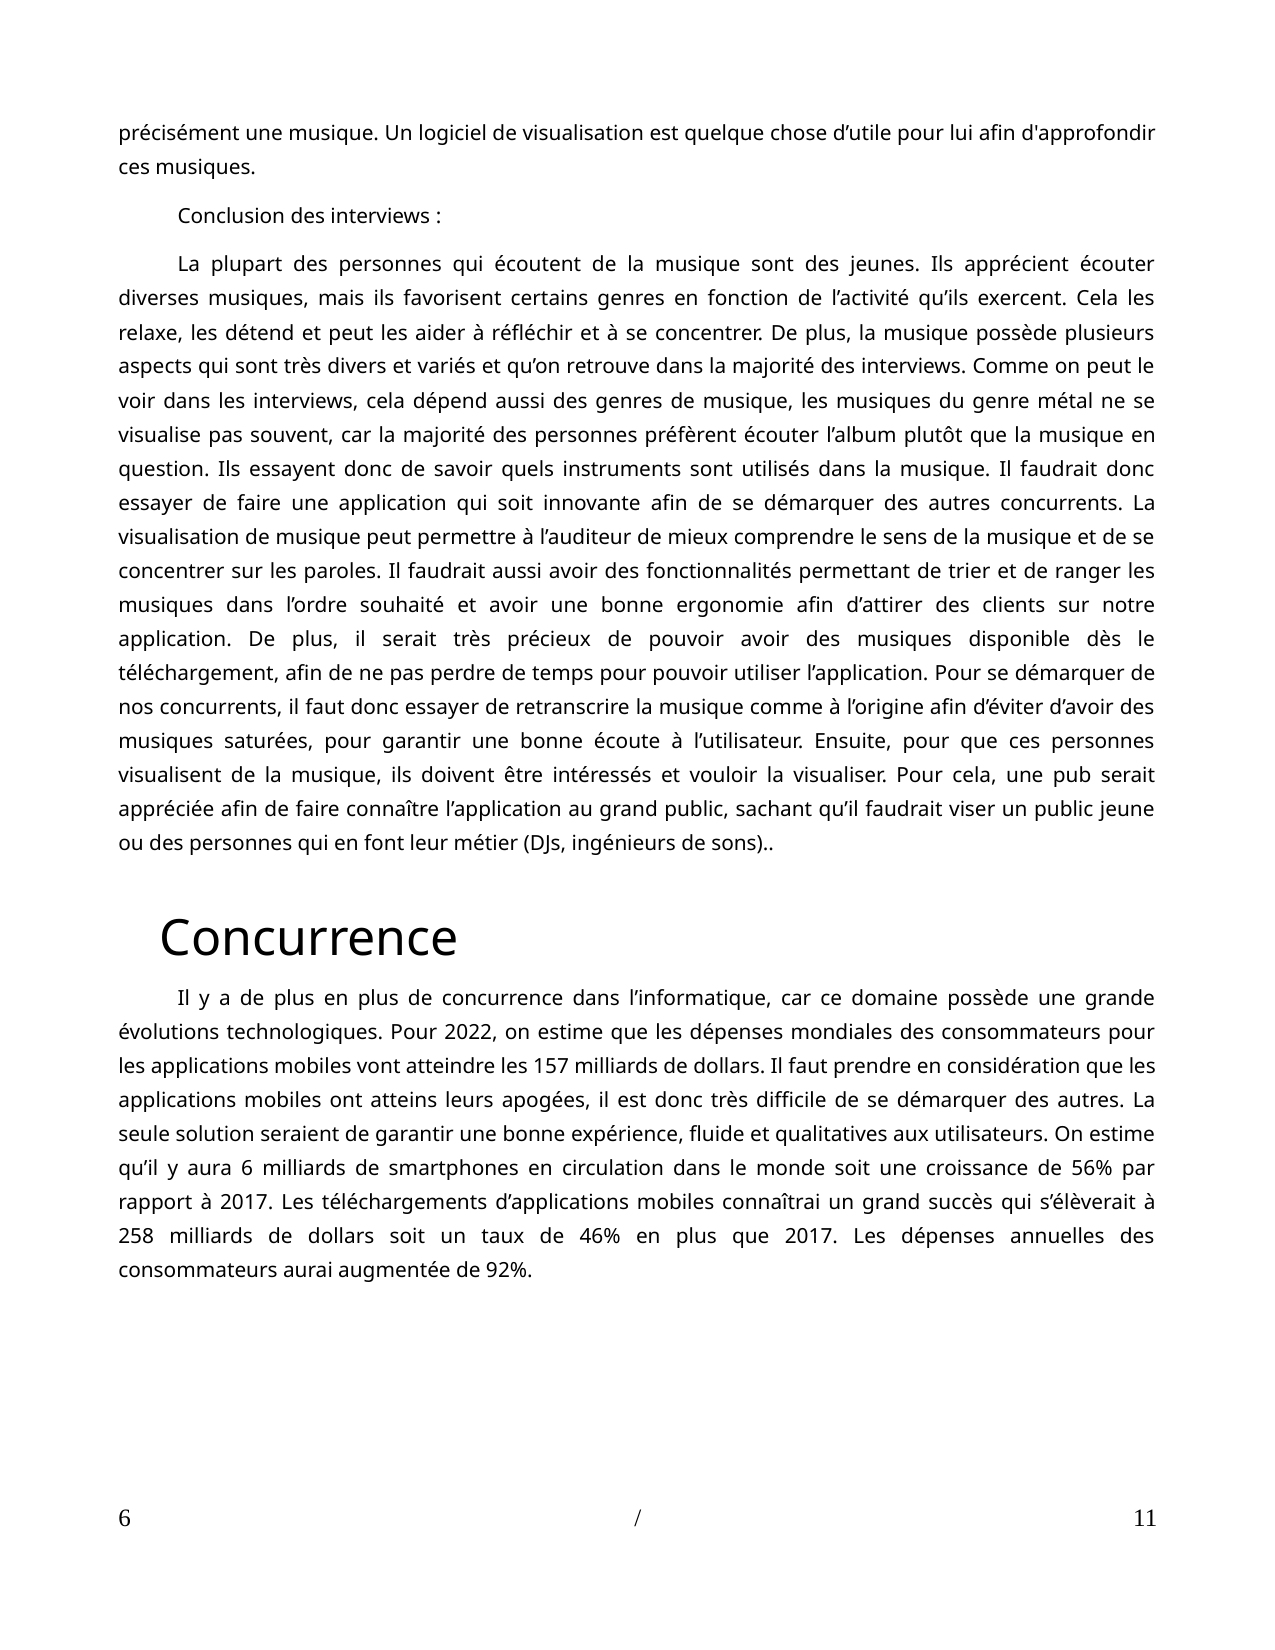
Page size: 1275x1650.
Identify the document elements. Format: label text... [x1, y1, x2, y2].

subtitle Concurrence [159, 902, 1157, 970]
text précisément une musique. Un logiciel de visualisation est quelque chose d’utile pour lui afin d'approfondir ces musiques. [118, 118, 1157, 181]
text Il y a de plus en plus de concurrence dans l’informatique, car ce domaine possède une grande évolutions technologiques. Pour 2022, on estime que les dépenses mondiales des consommateurs pour les applications mobiles vont atteindre les 157 milliards de dollars. Il faut prendre en considération que les applications mobiles ont atteins leurs apogées, il est donc très difficile de se démarquer des autres. La seule solution seraient de garantir une bonne expérience, fluide et qualitatives aux utilisateurs. On estime qu’il y aura 6 milliards de smartphones en circulation dans le monde soit une croissance de 56% par rapport à 2017. Les téléchargements d’applications mobiles connaîtrai un grand succès qui s’élèverait à 258 milliards de dollars soit un taux de 46% en plus que 2017. Les dépenses annuelles des consommateurs aurai augmentée de 92%. [118, 983, 1157, 1284]
text La plupart des personnes qui écoutent de la musique sont des jeunes. Ils apprécient écouter diverses musiques, mais ils favorisent certains genres en fonction de l’activité qu’ils exercent. Cela les relaxe, les détend et peut les aider à réfléchir et à se concentrer. De plus, la musique possède plusieurs aspects qui sont très divers et variés et qu’on retrouve dans la majorité des interviews. Comme on peut le voir dans les interviews, cela dépend aussi des genres de musique, les musiques du genre métal ne se visualise pas souvent, car la majorité des personnes préfèrent écouter l’album plutôt que la musique en question. Ils essayent donc de savoir quels instruments sont utilisés dans la musique. Il faudrait donc essayer de faire une application qui soit innovante afin de se démarquer des autres concurrents. La visualisation de musique peut permettre à l’auditeur de mieux comprendre le sens de la musique et de se concentrer sur les paroles. Il faudrait aussi avoir des fonctionnalités permettant de trier et de ranger les musiques dans l’ordre souhaité et avoir une bonne ergonomie afin d’attirer des clients sur notre application. De plus, il serait très précieux de pouvoir avoir des musiques disponible dès le téléchargement, afin de ne pas perdre de temps pour pouvoir utiliser l’application. Pour se démarquer de nos concurrents, il faut donc essayer de retranscrire la musique comme à l’origine afin d’éviter d’avoir des musiques saturées, pour garantir une bonne écoute à l’utilisateur. Ensuite, pour que ces personnes visualisent de la musique, ils doivent être intéressés et vouloir la visualiser. Pour cela, une pub serait appréciée afin de faire connaître l’application au grand public, sachant qu’il faudrait viser un public jeune ou des personnes qui en font leur métier (DJs, ingénieurs de sons).. [118, 249, 1157, 857]
text Conclusion des interviews : [118, 201, 1157, 229]
